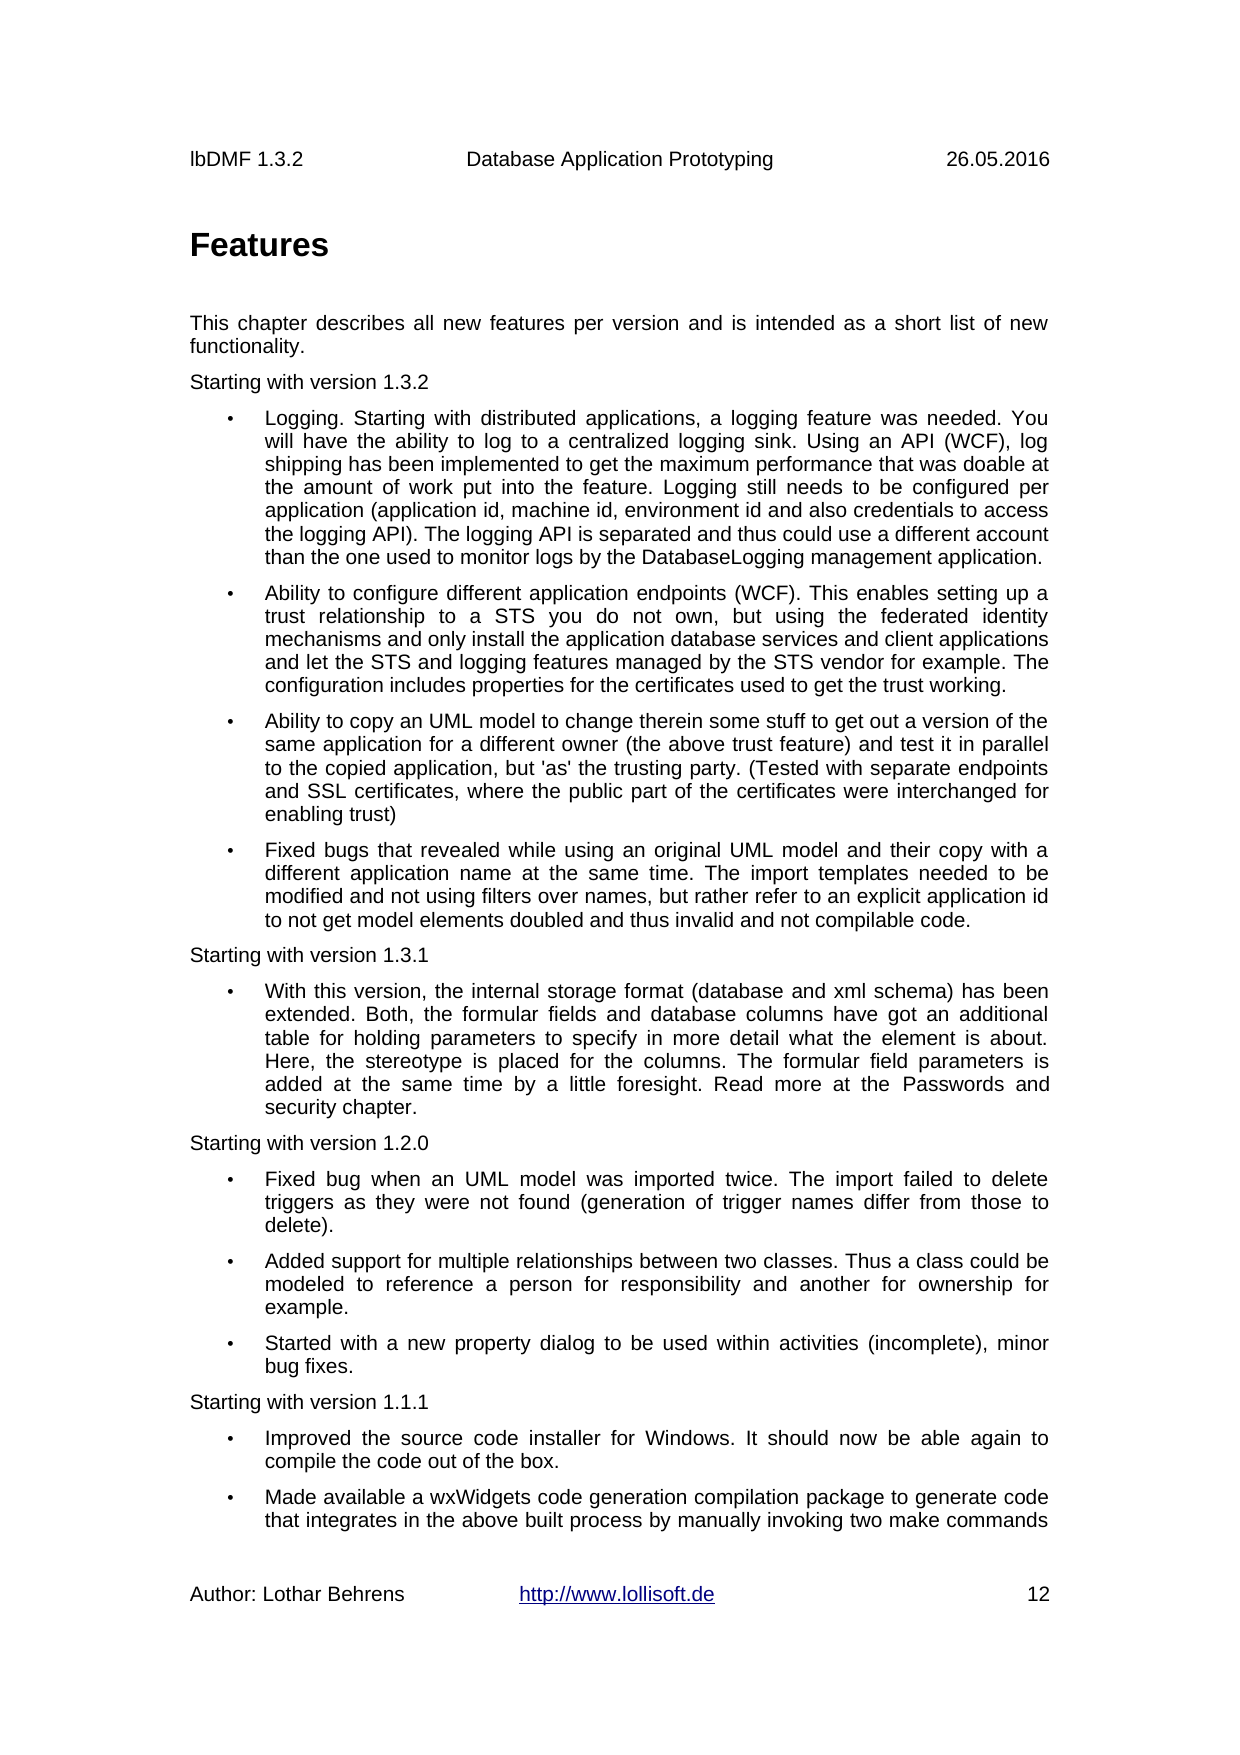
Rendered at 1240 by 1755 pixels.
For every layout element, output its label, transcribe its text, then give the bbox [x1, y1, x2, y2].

list Fixed bugs that revealed while using an original UML model and their copy with a different application name at the same time. The import templates needed to be modified and not using filters over names, but rather refer to an explicit application id to not get model elements doubled and thus invalid and not compilable code. [227, 838, 1050, 931]
subtitle Features [189, 226, 1050, 263]
list Ability to configure different application endpoints (WCF). This enables setting up a trust relationship to a STS you do not own, but using the federated identity mechanisms and only install the application database services and client applications and let the STS and logging features managed by the STS vendor for example. The configuration includes properties for the certificates used to get the trust working. [227, 581, 1050, 697]
list Improved the source code installer for Windows. It should now be able again to compile the code out of the box. [227, 1426, 1050, 1473]
list Added support for multiple relationships between two classes. Thus a class could be modeled to reference a person for responsibility and another for ownership for example. [227, 1249, 1050, 1319]
text Starting with version 1.1.1 [189, 1391, 1050, 1414]
list With this version, the internal storage format (database and xml schema) has been extended. Both, the formular fields and database columns have got an additional table for holding parameters to specify in more detail what the element is about. Here, the stereotype is placed for the columns. The formular field parameters is added at the same time by a little foresight. Read more at the Passwords and security chapter. [227, 979, 1050, 1119]
text Starting with version 1.3.2 [189, 370, 1050, 393]
list Ability to copy an UML model to change therein some stuff to get out a version of the same application for a different owner (the above trust feature) and test it in parallel to the copied application, but 'as' the trusting party. (Tested with separate endpoints and SSL certificates, where the public part of the certificates were interchanged for enabling trust) [227, 710, 1050, 826]
list Started with a new property dialog to be used within activities (incomplete), minor bug fixes. [227, 1332, 1050, 1378]
text This chapter describes all new features per version and is intended as a short list of new functionality. [189, 311, 1050, 358]
text Starting with version 1.2.0 [189, 1131, 1050, 1155]
list Logging. Starting with distributed applications, a logging feature was needed. You will have the ability to log to a centralized logging sink. Using an API (WCF), log shipping has been implemented to get the maximum performance that was doable at the amount of work put into the feature. Logging still needs to be configured per application (application id, machine id, environment id and also credentials to access the logging API). The logging API is separated and thus could use a different account than the one used to monitor logs by the DatabaseLogging management application. [227, 406, 1050, 569]
text Starting with version 1.3.1 [189, 944, 1050, 967]
list Made available a wxWidgets code generation compilation package to generate code that integrates in the above built process by manually invoking two make commands [227, 1485, 1050, 1532]
list Fixed bug when an UML model was imported twice. The import failed to delete triggers as they were not found (generation of trigger names differ from those to delete). [227, 1167, 1050, 1237]
